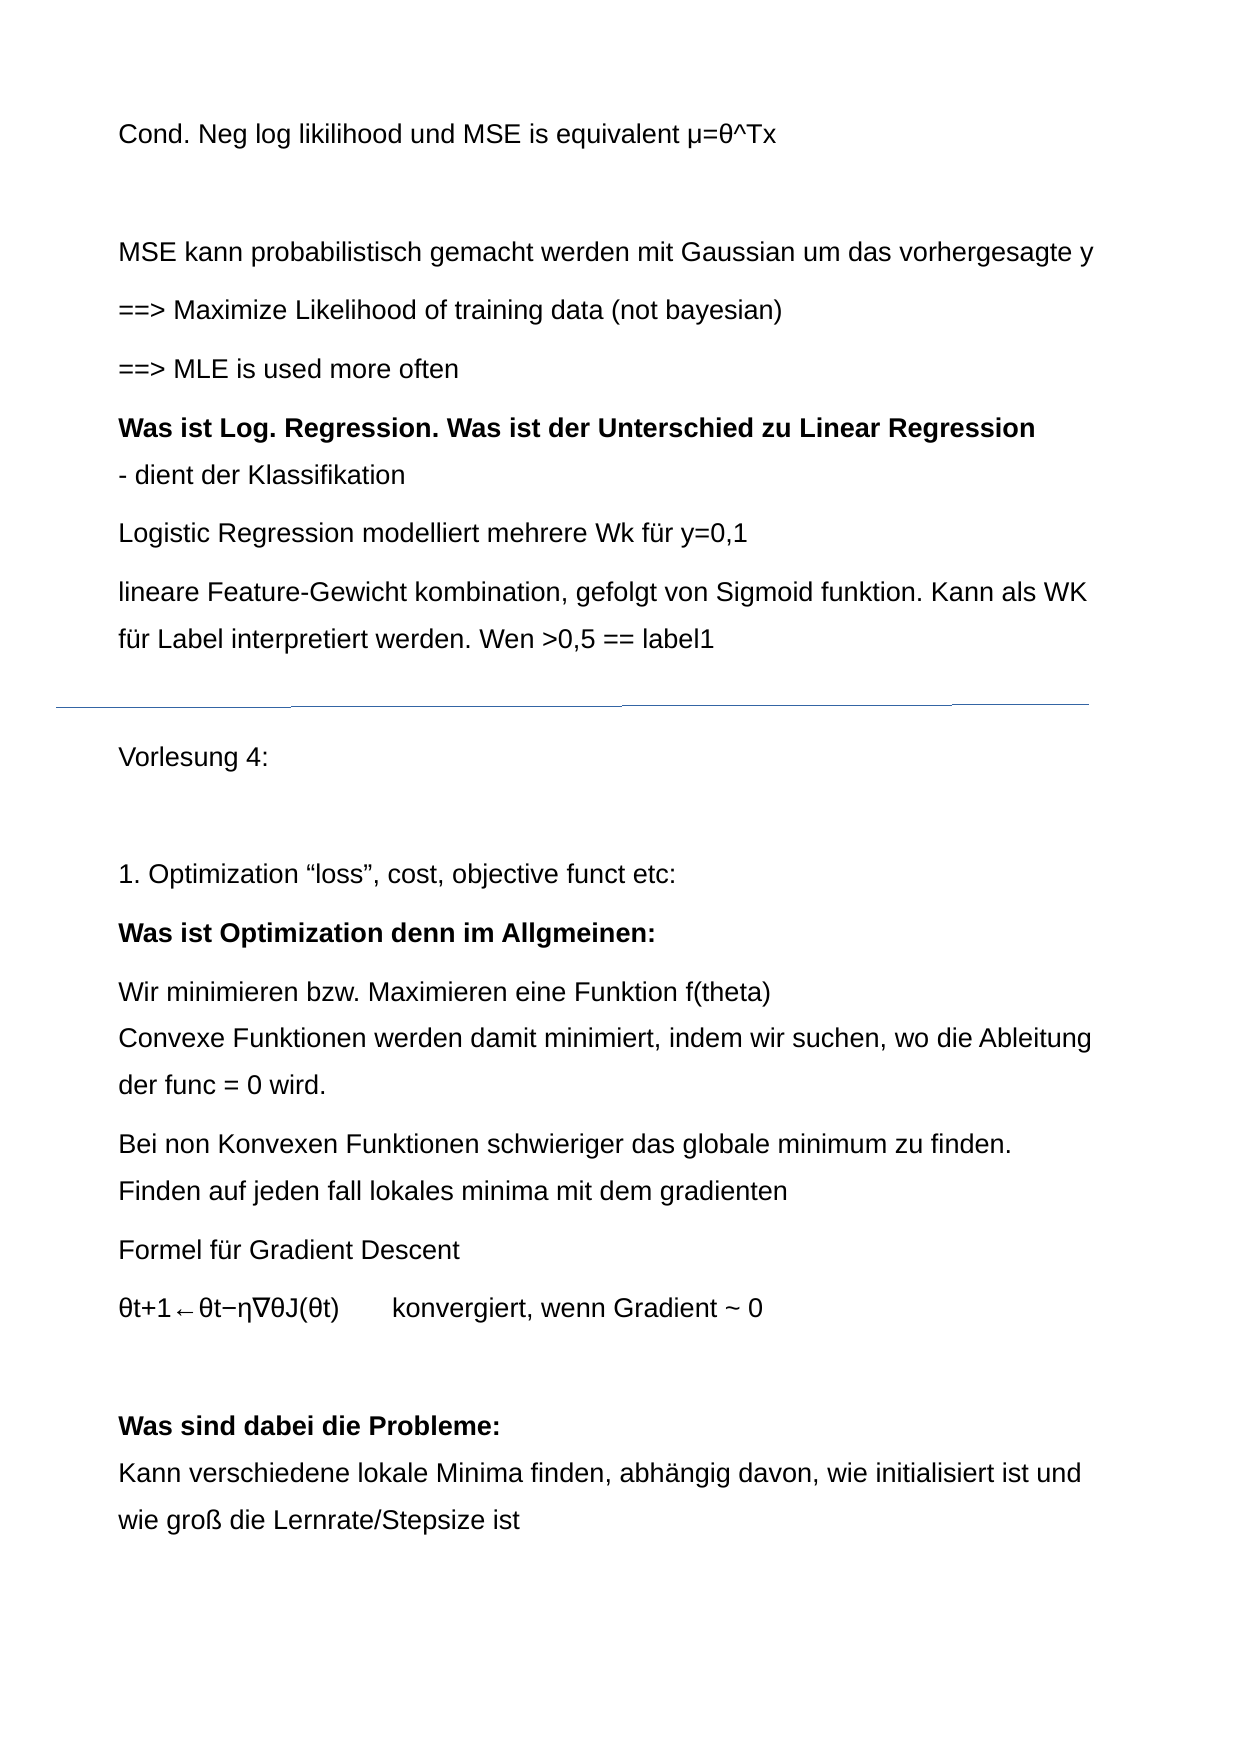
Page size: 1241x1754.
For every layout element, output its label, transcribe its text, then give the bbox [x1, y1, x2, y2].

text θt+1←θt−η∇θJ(θt) konvergiert, wenn Gradient ~ 0 [118, 1292, 1122, 1324]
text lineare Feature-Gewicht kombination, gefolgt von Sigmoid funktion. Kann als WK für Label interpretiert werden. Wen >0,5 == label1 [118, 576, 1122, 654]
text MSE kann probabilistisch gemacht werden mit Gaussian um das vorhergesagte y [118, 236, 1122, 267]
text Logistic Regression modelliert mehrere Wk für y=0,1 [118, 517, 1122, 549]
text Vorlesung 4: [118, 741, 1122, 772]
text Was ist Log. Regression. Was ist der Unterschied zu Linear Regression - dient der Klassifikation [118, 412, 1122, 490]
text Bei non Konvexen Funktionen schwieriger das globale minimum zu finden. Finden auf jeden fall lokales minima mit dem gradienten [118, 1128, 1122, 1206]
text Was sind dabei die Probleme: Kann verschiedene lokale Minima finden, abhängig davon, wie initialisiert ist und wie groß die Lernrate/Stepsize ist [118, 1410, 1122, 1535]
text Wir minimieren bzw. Maximieren eine Funktion f(theta) Convexe Funktionen werden damit minimiert, indem wir suchen, wo die Ableitung der func = 0 wird. [118, 976, 1122, 1101]
text ==> MLE is used more often [118, 353, 1122, 384]
text Formel für Gradient Descent [118, 1234, 1122, 1265]
text Cond. Neg log likilihood und MSE is equivalent μ=θ^Tx [118, 118, 1122, 149]
text ==> Maximize Likelihood of training data (not bayesian) [118, 294, 1122, 326]
text 1. Optimization “loss”, cost, objective funct etc: [118, 858, 1122, 889]
text Was ist Optimization denn im Allgmeinen: [118, 917, 1122, 948]
